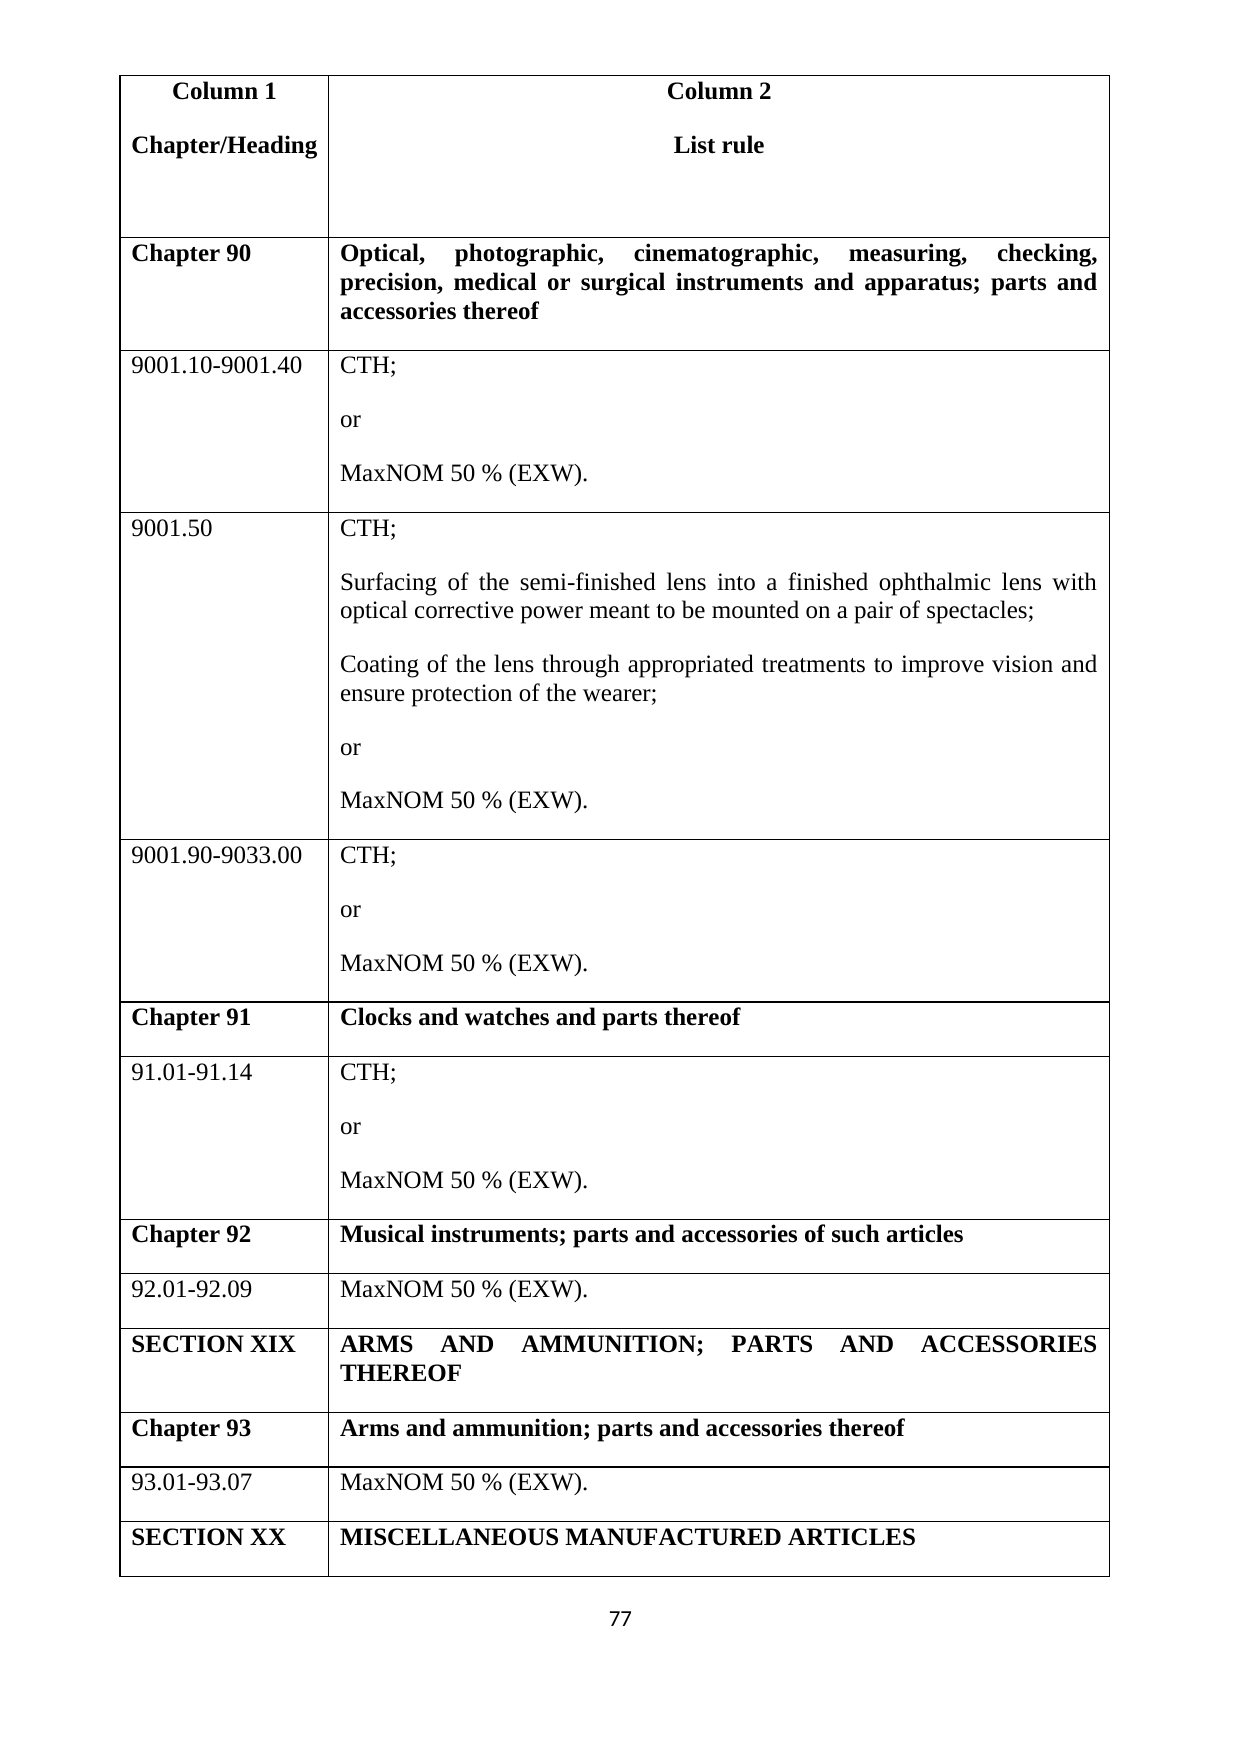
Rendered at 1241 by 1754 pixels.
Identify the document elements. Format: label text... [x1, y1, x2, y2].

table_cell 93.01-93.07 [121, 1468, 328, 1521]
table_cell Musical instruments; parts and accessories of such articles [329, 1220, 1109, 1273]
table_cell 9001.50 [121, 513, 328, 839]
table_header Column 2 List rule [329, 76, 1109, 237]
table_cell CTH; or MaxNOM 50 % (EXW). [329, 1057, 1109, 1218]
table_cell Clocks and watches and parts thereof [329, 1003, 1109, 1056]
table_cell ARMS AND AMMUNITION; PARTS AND ACCESSORIES THEREOF [329, 1329, 1109, 1412]
table_header Column 1 Chapter/Heading [121, 76, 328, 237]
table_cell CTH; Surfacing of the semi-finished lens into a finished ophthalmic lens with optical corrective power meant to be mounted on a pair of spectacles; Coating of the lens through appropriated treatments to improve vision and ensure protection of the wearer; or MaxNOM 50 % (EXW). [329, 513, 1109, 839]
table_cell Chapter 90 [121, 238, 328, 349]
table_cell CTH; or MaxNOM 50 % (EXW). [329, 840, 1109, 1001]
table_cell Chapter 93 [121, 1413, 328, 1466]
table_cell Chapter 91 [121, 1003, 328, 1056]
table_cell MaxNOM 50 % (EXW). [329, 1274, 1109, 1328]
table_cell Optical, photographic, cinematographic, measuring, checking, precision, medical or surgical instruments and apparatus; parts and accessories thereof [329, 238, 1109, 349]
table_cell SECTION XIX [121, 1329, 328, 1412]
table_cell SECTION XX [121, 1522, 328, 1576]
table_cell 92.01-92.09 [121, 1274, 328, 1328]
table_cell Arms and ammunition; parts and accessories thereof [329, 1413, 1109, 1466]
table_cell Chapter 92 [121, 1220, 328, 1273]
table_cell 9001.90-9033.00 [121, 840, 328, 1001]
table_cell MaxNOM 50 % (EXW). [329, 1468, 1109, 1521]
table_cell CTH; or MaxNOM 50 % (EXW). [329, 351, 1109, 512]
table_cell MISCELLANEOUS MANUFACTURED ARTICLES [329, 1522, 1109, 1576]
table_cell 9001.10-9001.40 [121, 351, 328, 512]
table_cell 91.01-91.14 [121, 1057, 328, 1218]
